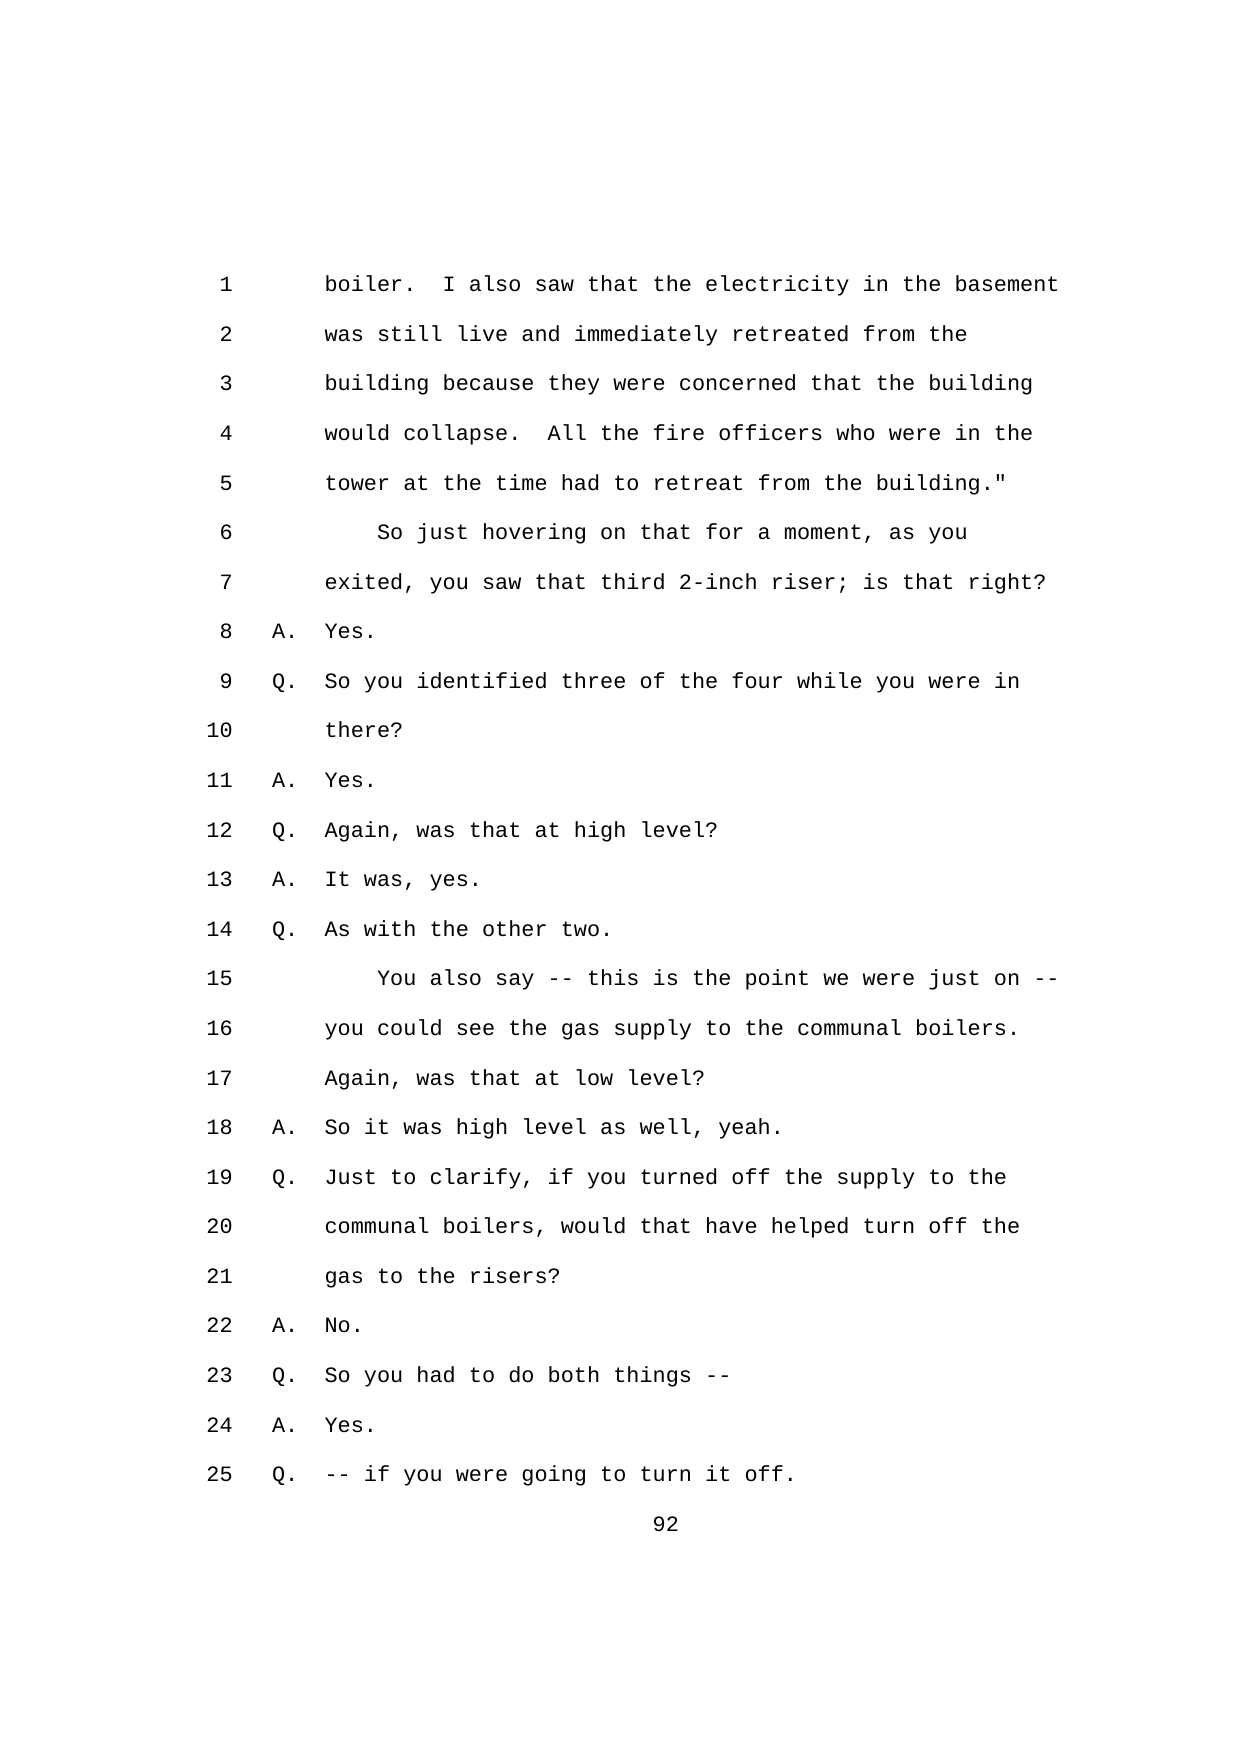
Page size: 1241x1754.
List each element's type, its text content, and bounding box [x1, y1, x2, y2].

text 14 Q. As with the other two. [75, 918, 1165, 943]
text 23 Q. So you had to do both things -- [75, 1364, 1165, 1389]
text 7 exited, you saw that third 2-inch riser; is that right? [75, 571, 1165, 596]
text 22 A. No. [75, 1314, 1165, 1339]
text 5 tower at the time had to retreat from the building." [75, 472, 1165, 496]
text 18 A. So it was high level as well, yeah. [75, 1116, 1165, 1141]
text 13 A. It was, yes. [75, 868, 1165, 893]
text 11 A. Yes. [75, 769, 1165, 794]
text 4 would collapse. All the fire officers who were in the [75, 422, 1165, 447]
text 2 was still live and immediately retreated from the [75, 323, 1165, 348]
text 1 boiler. I also saw that the electricity in the basement [75, 273, 1165, 298]
text 8 A. Yes. [75, 620, 1165, 645]
text 9 Q. So you identified three of the four while you were in [75, 670, 1165, 695]
text 19 Q. Just to clarify, if you turned off the supply to the [75, 1166, 1165, 1191]
text 20 communal boilers, would that have helped turn off the [75, 1215, 1165, 1240]
text 17 Again, was that at low level? [75, 1067, 1165, 1091]
text 25 Q. -- if you were going to turn it off. [75, 1463, 1165, 1488]
text 6 So just hovering on that for a moment, as you [75, 521, 1165, 546]
text 92 [75, 1513, 1165, 1538]
text 12 Q. Again, was that at high level? [75, 819, 1165, 843]
text 24 A. Yes. [75, 1414, 1165, 1438]
text 15 You also say -- this is the point we were just on -- [75, 967, 1165, 992]
text 16 you could see the gas supply to the communal boilers. [75, 1017, 1165, 1042]
text 21 gas to the risers? [75, 1265, 1165, 1290]
text 3 building because they were concerned that the building [75, 372, 1165, 397]
text 10 there? [75, 719, 1165, 744]
